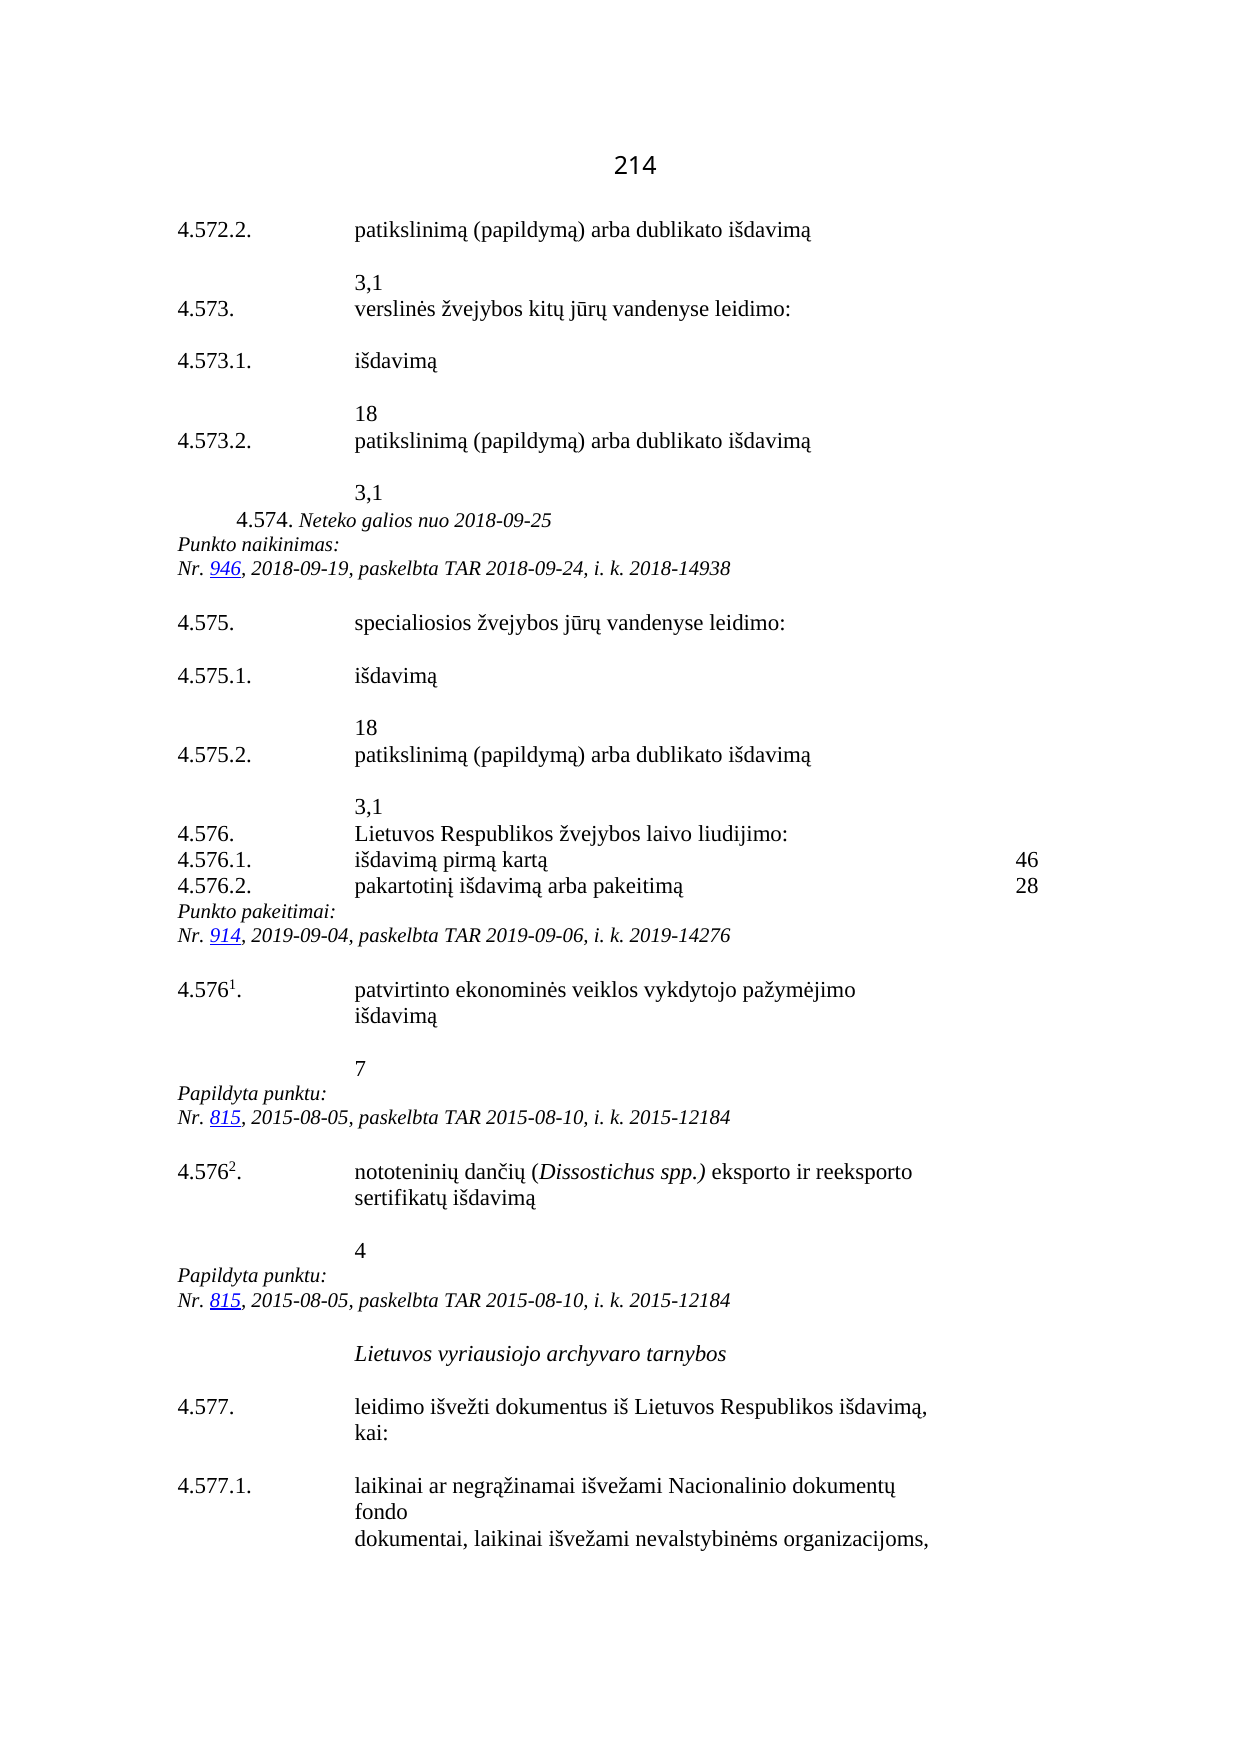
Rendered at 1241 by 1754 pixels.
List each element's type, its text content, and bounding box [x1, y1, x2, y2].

text 4.575. specialiosios žvejybos jūrų vandenyse leidimo: [177, 609, 945, 662]
text 4.574. Neteko galios nuo 2018-09-25 [177, 506, 1092, 532]
text Nr. 946, 2018-09-19, paskelbta TAR 2018-09-24, i. k. 2018-14938 [177, 556, 1092, 580]
text 4.577. leidimo išvežti dokumentus iš Lietuvos Respublikos išdavimą, kai: [177, 1393, 945, 1472]
text 4.573.2. patikslinimą (papildymą) arba dublikato išdavimą 3,1 [177, 427, 945, 506]
text 4.573. verslinės žvejybos kitų jūrų vandenyse leidimo: [177, 295, 945, 348]
text 4.576.2. pakartotinį išdavimą arba pakeitimą 28 [177, 872, 1092, 899]
text Papildyta punktu: [177, 1263, 1092, 1287]
text Papildyta punktu: [177, 1081, 1092, 1105]
text Punkto naikinimas: [177, 532, 1092, 556]
text sertifikatų išdavimą 4 [354, 1184, 945, 1263]
text 4.5761. patvirtinto ekonominės veiklos vykdytojo pažymėjimo [177, 976, 945, 1002]
text 4.576. Lietuvos Respublikos žvejybos laivo liudijimo: [177, 820, 1092, 846]
text išdavimą 7 [354, 1002, 945, 1081]
text 4.576.1. išdavimą pirmą kartą 46 [177, 846, 1092, 872]
text 4.572.2. patikslinimą (papildymą) arba dublikato išdavimą 3,1 [177, 216, 945, 295]
text 4.575.2. patikslinimą (papildymą) arba dublikato išdavimą 3,1 [177, 741, 945, 820]
text dokumentai, laikinai išvežami nevalstybinėms organizacijoms, [354, 1525, 945, 1551]
text Nr. 815, 2015-08-05, paskelbta TAR 2015-08-10, i. k. 2015-12184 [177, 1287, 1092, 1312]
text 4.575.1. išdavimą 18 [177, 662, 945, 741]
text 4.577.1. laikinai ar negrąžinamai išvežami Nacionalinio dokumentų fondo [177, 1472, 945, 1525]
text Punkto pakeitimai: [177, 899, 1092, 923]
text Nr. 815, 2015-08-05, paskelbta TAR 2015-08-10, i. k. 2015-12184 [177, 1105, 1092, 1129]
text Nr. 914, 2019-09-04, paskelbta TAR 2019-09-06, i. k. 2019-14276 [177, 923, 1092, 947]
text 4.5762. nototeninių dančių (Dissostichus spp.) eksporto ir reeksporto [177, 1158, 945, 1184]
text Lietuvos vyriausiojo archyvaro tarnybos [354, 1340, 945, 1393]
text 4.573.1. išdavimą 18 [177, 348, 945, 427]
